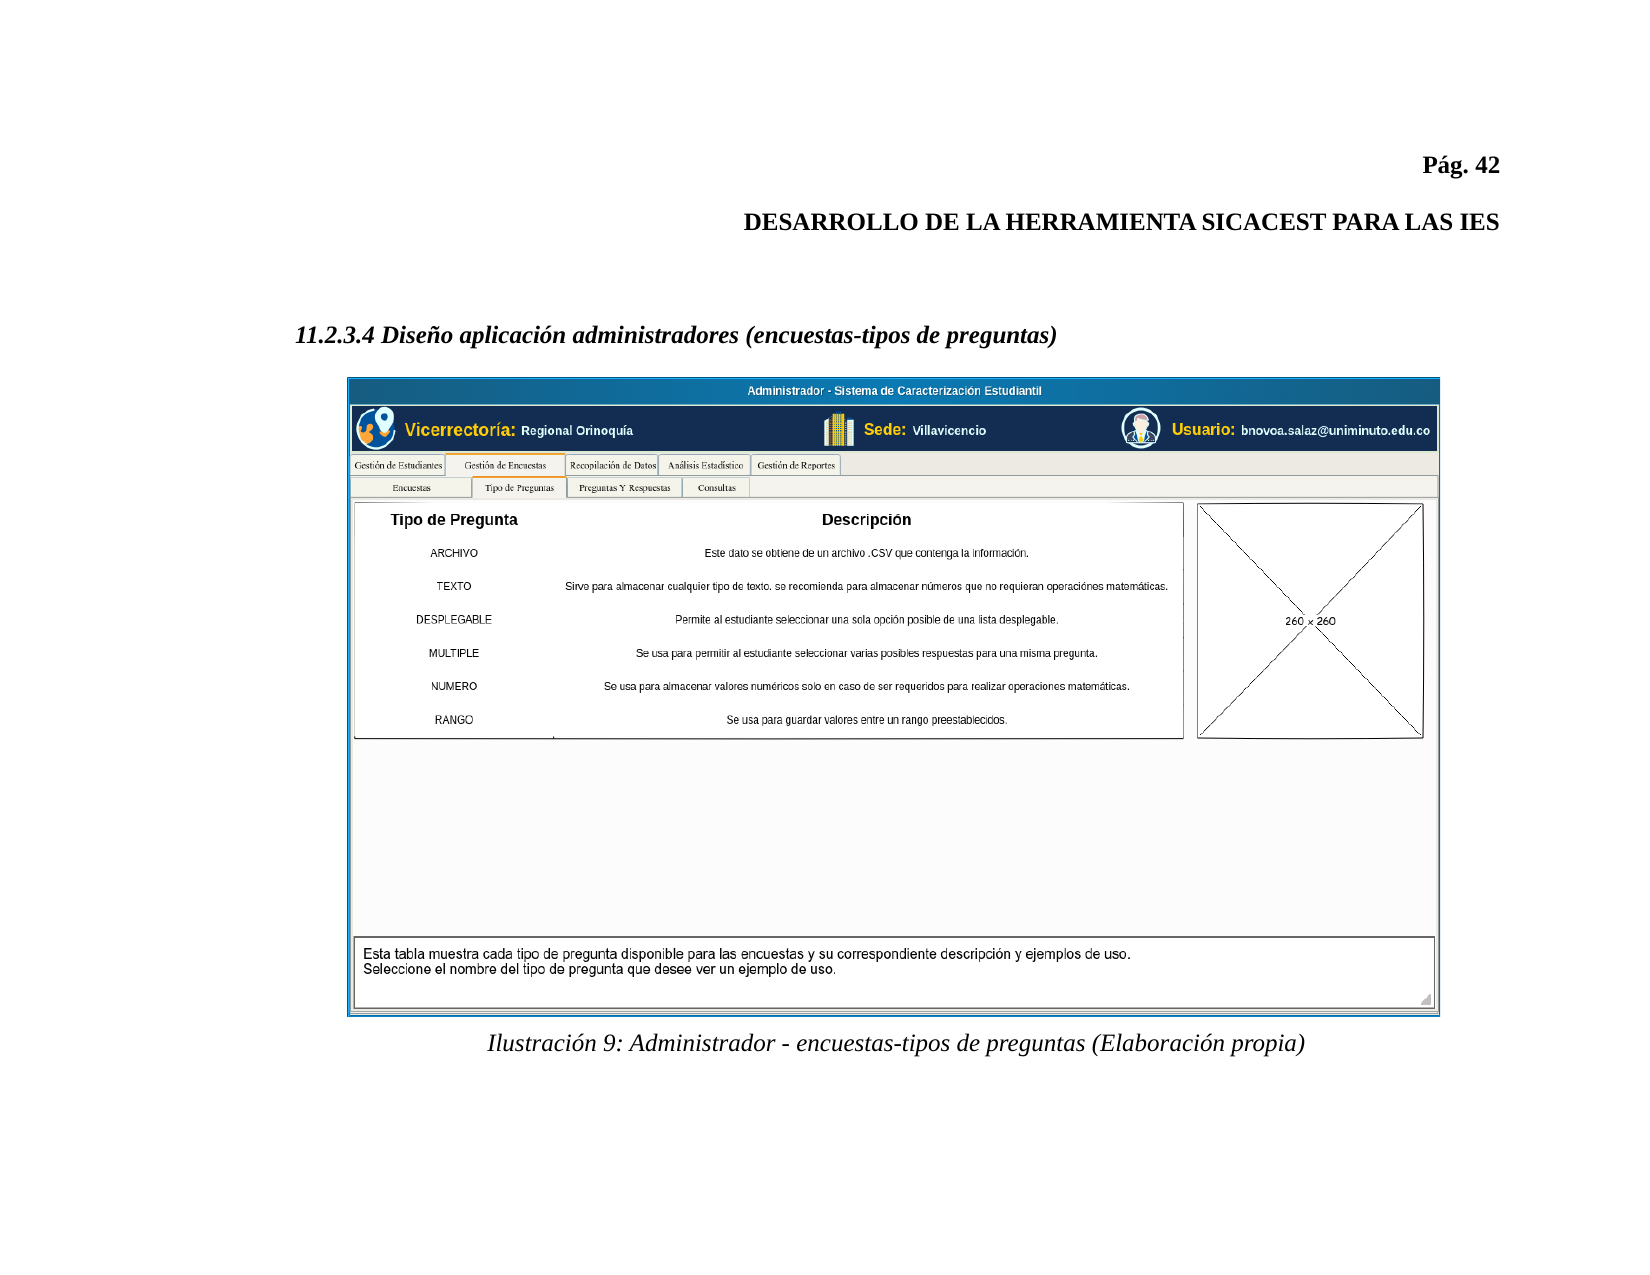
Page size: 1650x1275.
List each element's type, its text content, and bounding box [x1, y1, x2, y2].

picture [347, 377, 1441, 1017]
subtitle 11.2.3.4 Diseño aplicación administradores (encuestas-tipos de preguntas) [295, 320, 1500, 349]
text Ilustración 9: Administrador - encuestas-tipos de preguntas (Elaboración propia) [347, 1028, 1448, 1057]
